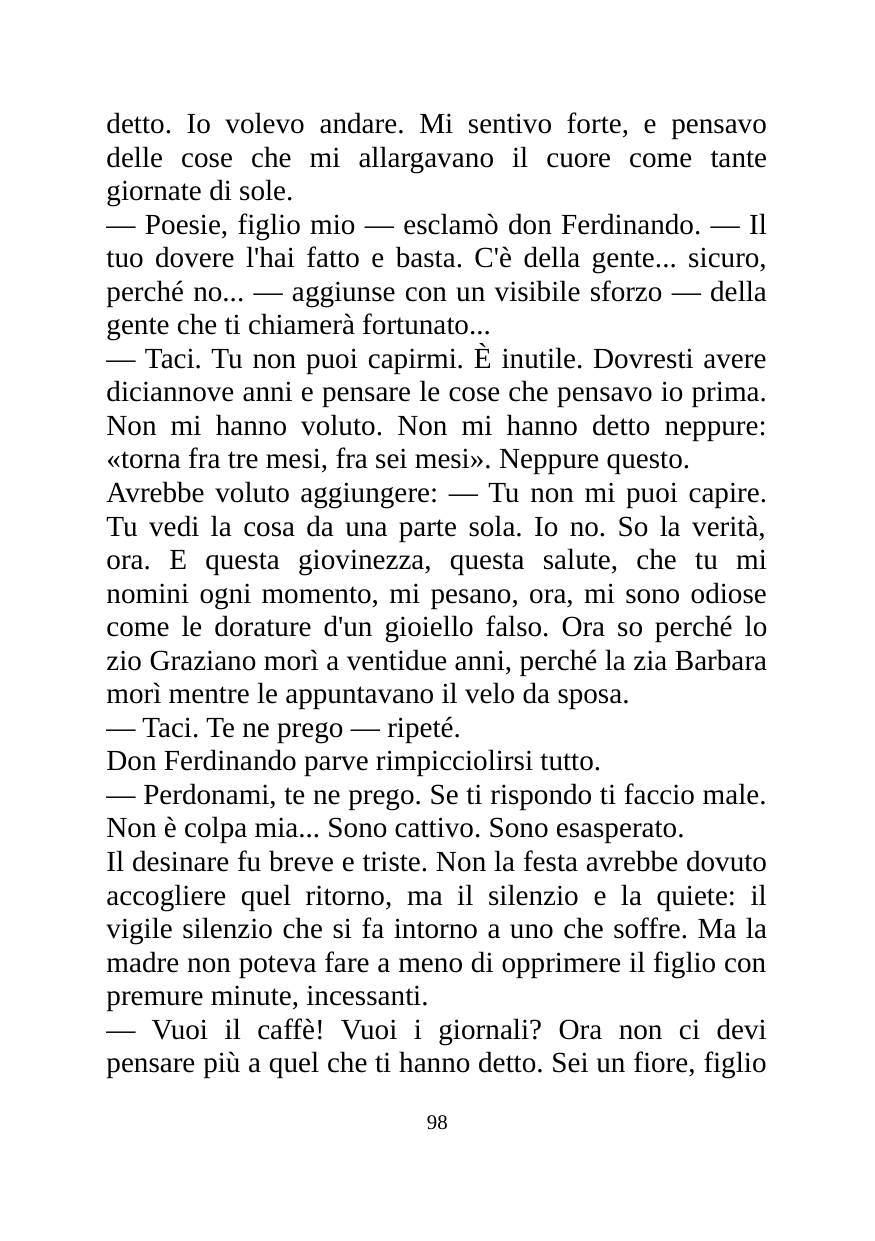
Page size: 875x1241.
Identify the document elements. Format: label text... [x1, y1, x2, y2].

text — Taci. Te ne prego — ripeté. [106, 710, 768, 743]
text detto. Io volevo andare. Mi sentivo forte, e pensavo delle cose che mi allargavano il cuore come tante giornate di sole. [106, 106, 768, 207]
text Il desinare fu breve e triste. Non la festa avrebbe dovuto accogliere quel ritorno, ma il silenzio e la quiete: il vigile silenzio che si fa intorno a uno che soffre. Ma la madre non poteva fare a meno di opprimere il figlio con premure minute, incessanti. [106, 844, 768, 1012]
text — Vuoi il caffè! Vuoi i giornali? Ora non ci devi pensare più a quel che ti hanno detto. Sei un fiore, figlio [106, 1012, 768, 1079]
text Avrebbe voluto aggiungere: — Tu non mi puoi capire. Tu vedi la cosa da una parte sola. Io no. So la verità, ora. E questa giovinezza, questa salute, che tu mi nomini ogni momento, mi pesano, ora, mi sono odiose come le dorature d'un gioiello falso. Ora so perché lo zio Graziano morì a ventidue anni, perché la zia Barbara morì mentre le appuntavano il velo da sposa. [106, 475, 768, 710]
text — Poesie, figlio mio — esclamò don Ferdinando. — Il tuo dovere l'hai fatto e basta. C'è della gente... sicuro, perché no... — aggiunse con un visibile sforzo — della gente che ti chiamerà fortunato... [106, 207, 768, 341]
text Don Ferdinando parve rimpicciolirsi tutto. [106, 743, 768, 777]
text — Taci. Tu non puoi capirmi. È inutile. Dovresti avere diciannove anni e pensare le cose che pensavo io prima. Non mi hanno voluto. Non mi hanno detto neppure: «torna fra tre mesi, fra sei mesi». Neppure questo. [106, 341, 768, 475]
text — Perdonami, te ne prego. Se ti rispondo ti faccio male. Non è colpa mia... Sono cattivo. Sono esasperato. [106, 777, 768, 844]
